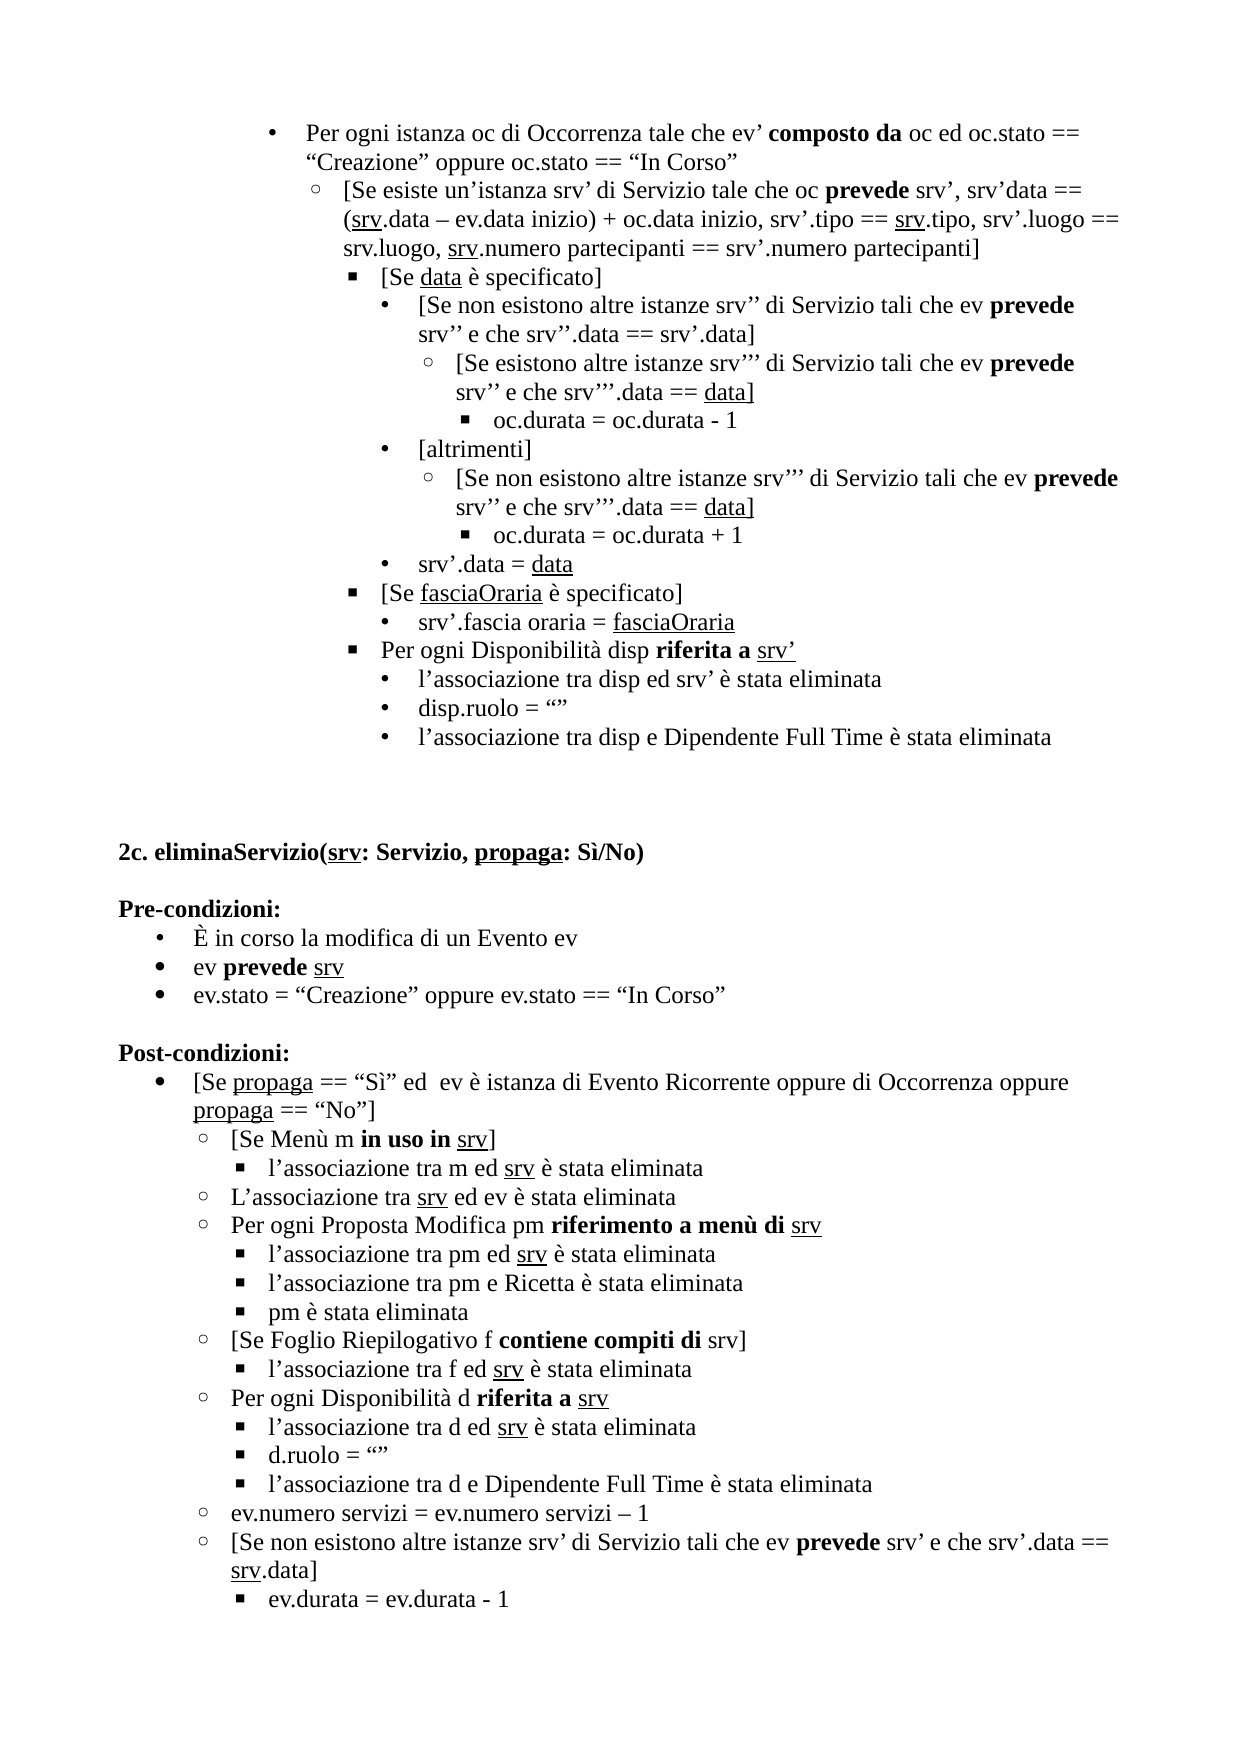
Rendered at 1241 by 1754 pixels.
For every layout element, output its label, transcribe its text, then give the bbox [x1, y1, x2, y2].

list [Se propaga == “Sì” ed ev è istanza di Evento Ricorrente oppure di Occorrenza oppure propaga == “No”] [156, 1067, 1122, 1124]
text Post-condizioni: [118, 1038, 1122, 1067]
text Pre-condizioni: [118, 894, 1122, 923]
list d.ruolo = “” [231, 1441, 1122, 1469]
list l’associazione tra pm ed srv è stata eliminata [231, 1239, 1122, 1268]
list oc.durata = oc.durata - 1 [456, 406, 1122, 434]
list pm è stata eliminata [231, 1297, 1122, 1326]
list srv’.data = data [381, 549, 1122, 578]
list [Se Menù m in uso in srv] [193, 1124, 1122, 1153]
list l’associazione tra m ed srv è stata eliminata [231, 1153, 1122, 1182]
list l’associazione tra disp e Dipendente Full Time è stata eliminata [381, 722, 1122, 751]
list l’associazione tra f ed srv è stata eliminata [231, 1354, 1122, 1383]
list l’associazione tra d e Dipendente Full Time è stata eliminata [231, 1469, 1122, 1498]
list srv’.fascia oraria = fasciaOraria [381, 607, 1122, 636]
list l’associazione tra d ed srv è stata eliminata [231, 1412, 1122, 1441]
list [Se non esistono altre istanze srv’’’ di Servizio tali che ev prevede srv’’ e che srv’’’.data == data] [418, 463, 1122, 521]
list Per ogni Proposta Modifica pm riferimento a menù di srv [193, 1211, 1122, 1239]
text 2c. eliminaServizio(srv: Servizio, propaga: Sì/No) [118, 837, 1122, 866]
list disp.ruolo = “” [381, 693, 1122, 722]
list [altrimenti] [381, 434, 1122, 463]
list [Se esistono altre istanze srv’’’ di Servizio tali che ev prevede srv’’ e che srv’’’.data == data] [418, 348, 1122, 406]
list ev prevede srv [156, 952, 1122, 981]
list [Se fasciaOraria è specificato] [343, 578, 1122, 607]
list [Se non esistono altre istanze srv’ di Servizio tali che ev prevede srv’ e che srv’.data == srv.data] [193, 1527, 1122, 1584]
list [Se non esistono altre istanze srv’’ di Servizio tali che ev prevede srv’’ e che srv’’.data == srv’.data] [381, 291, 1122, 348]
list Per ogni Disponibilità d riferita a srv [193, 1383, 1122, 1412]
list ev.numero servizi = ev.numero servizi – 1 [193, 1498, 1122, 1527]
list [Se esiste un’istanza srv’ di Servizio tale che oc prevede srv’, srv’data == (srv.data – ev.data inizio) + oc.data inizio, srv’.tipo == srv.tipo, srv’.luogo == srv.luogo, srv.numero partecipanti == srv’.numero partecipanti] [306, 176, 1122, 262]
list oc.durata = oc.durata + 1 [456, 521, 1122, 549]
list È in corso la modifica di un Evento ev [156, 923, 1122, 952]
list Per ogni istanza oc di Occorrenza tale che ev’ composto da oc ed oc.stato == “Creazione” oppure oc.stato == “In Corso” [268, 118, 1122, 176]
list ev.stato = “Creazione” oppure ev.stato == “In Corso” [156, 981, 1122, 1009]
list l’associazione tra disp ed srv’ è stata eliminata [381, 664, 1122, 693]
list L’associazione tra srv ed ev è stata eliminata [193, 1182, 1122, 1211]
list [Se data è specificato] [343, 262, 1122, 291]
list [Se Foglio Riepilogativo f contiene compiti di srv] [193, 1326, 1122, 1354]
list l’associazione tra pm e Ricetta è stata eliminata [231, 1268, 1122, 1297]
list Per ogni Disponibilità disp riferita a srv’ [343, 636, 1122, 664]
list ev.durata = ev.durata - 1 [231, 1584, 1122, 1613]
